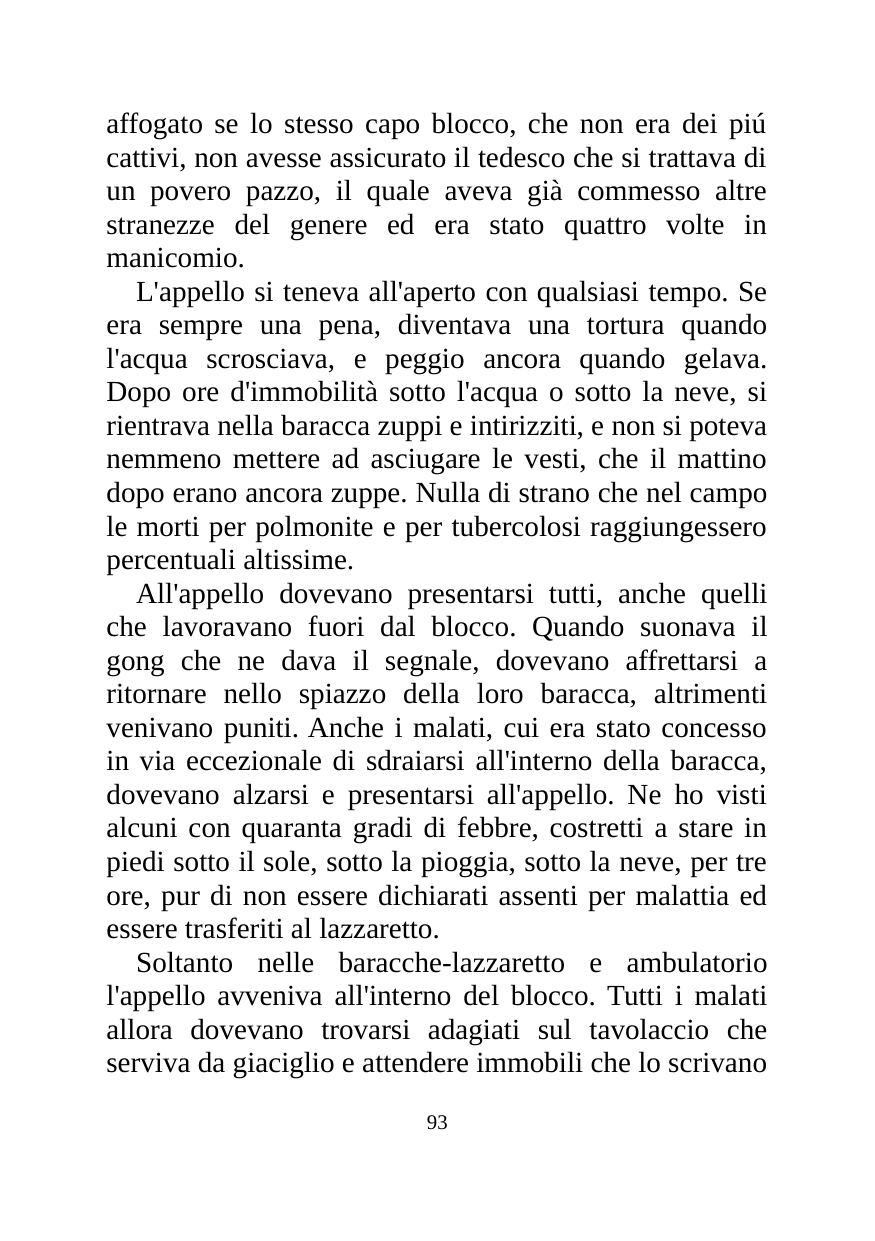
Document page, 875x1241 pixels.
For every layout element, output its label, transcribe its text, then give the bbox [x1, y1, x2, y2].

text affogato se lo stesso capo blocco, che non era dei piú cattivi, non avesse assicurato il tedesco che si trattava di un povero pazzo, il quale aveva già commesso altre stranezze del genere ed era stato quattro volte in manicomio. [106, 106, 768, 274]
text All'appello dovevano presentarsi tutti, anche quelli che lavoravano fuori dal blocco. Quando suonava il gong che ne dava il segnale, dovevano affrettarsi a ritornare nello spiazzo della loro baracca, altrimenti venivano puniti. Anche i malati, cui era stato concesso in via eccezionale di sdraiarsi all'interno della baracca, dovevano alzarsi e presentarsi all'appello. Ne ho visti alcuni con quaranta gradi di febbre, costretti a stare in piedi sotto il sole, sotto la pioggia, sotto la neve, per tre ore, pur di non essere dichiarati assenti per malattia ed essere trasferiti al lazzaretto. [106, 576, 768, 945]
text Soltanto nelle baracche-lazzaretto e ambulatorio l'appello avveniva all'interno del blocco. Tutti i malati allora dovevano trovarsi adagiati sul tavolaccio che serviva da giaciglio e attendere immobili che lo scrivano [106, 945, 768, 1079]
text L'appello si teneva all'aperto con qualsiasi tempo. Se era sempre una pena, diventava una tortura quando l'acqua scrosciava, e peggio ancora quando gelava. Dopo ore d'immobilità sotto l'acqua o sotto la neve, si rientrava nella baracca zuppi e intirizziti, e non si poteva nemmeno mettere ad asciugare le vesti, che il mattino dopo erano ancora zuppe. Nulla di strano che nel campo le morti per polmonite e per tubercolosi raggiungessero percentuali altissime. [106, 274, 768, 576]
